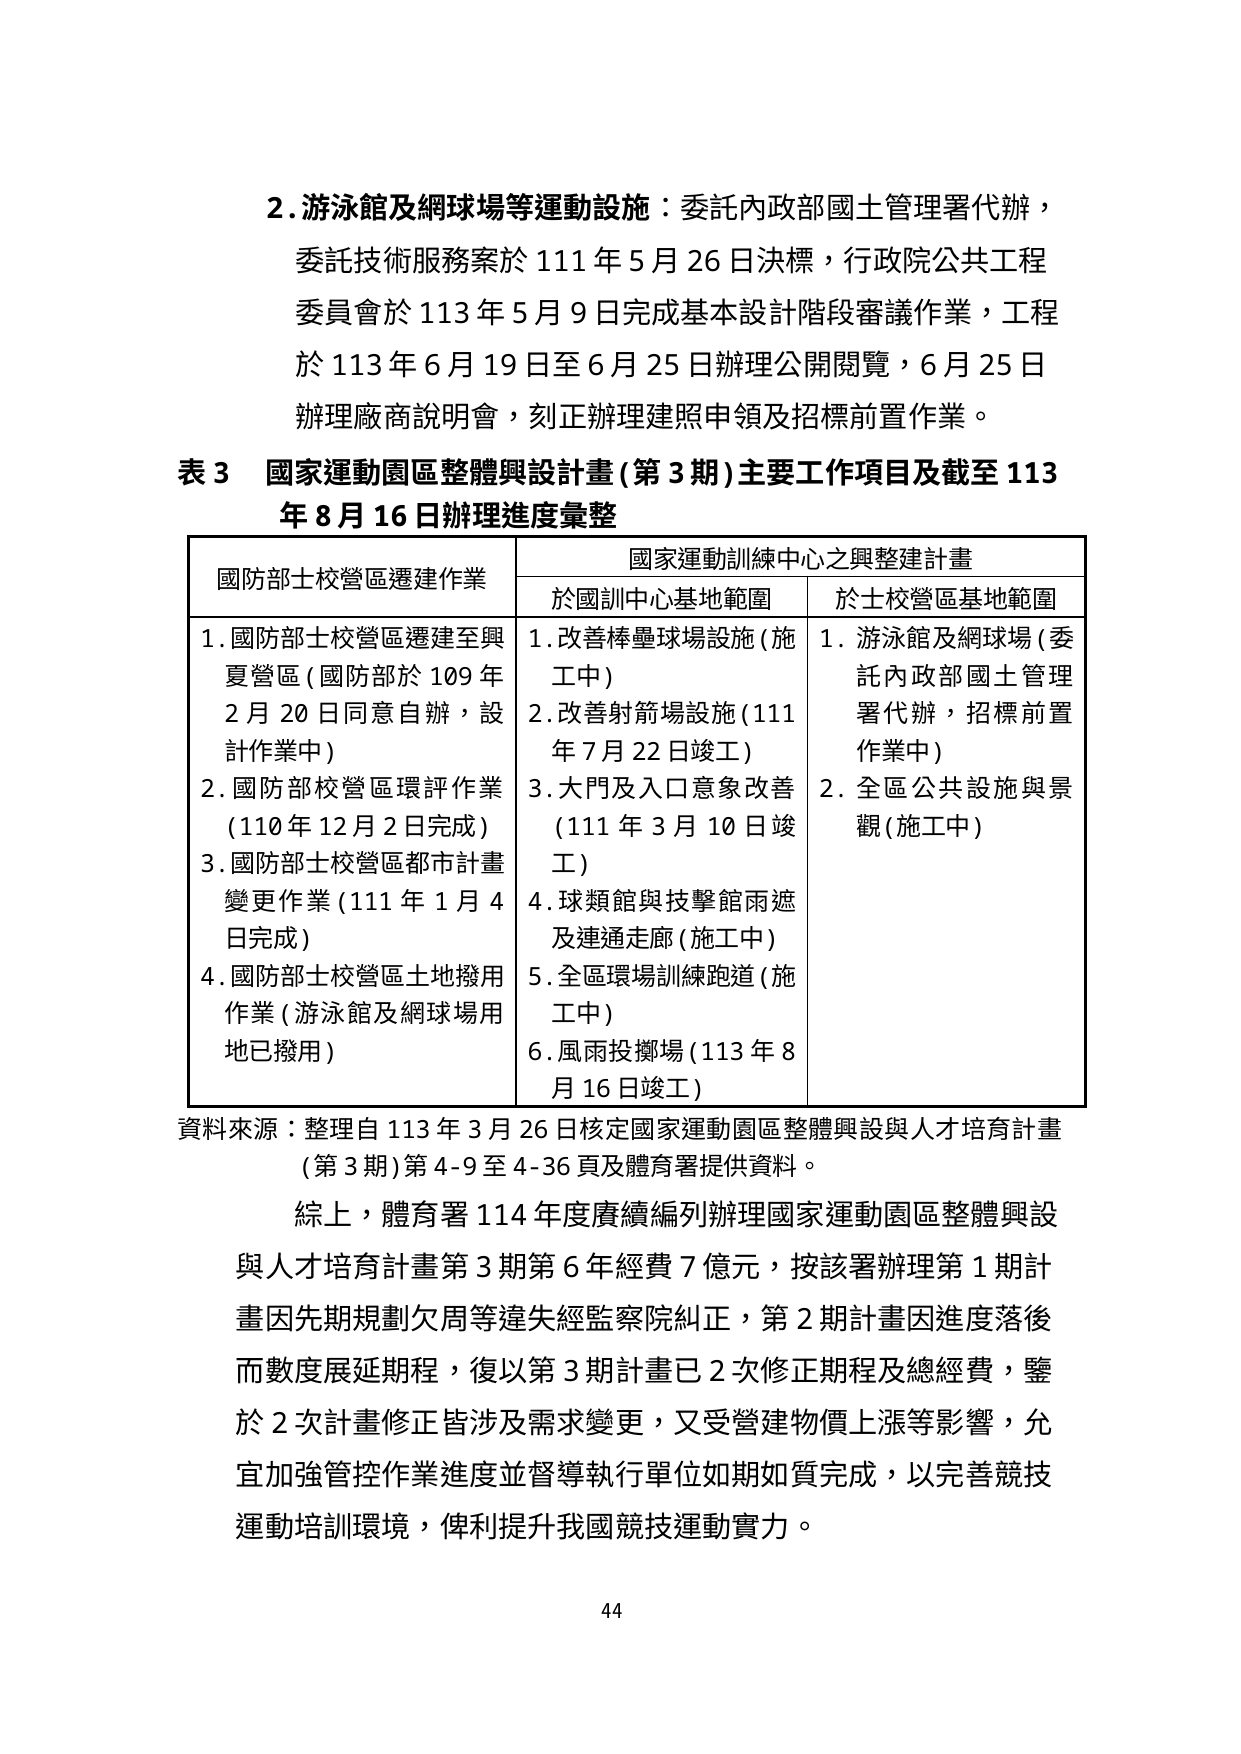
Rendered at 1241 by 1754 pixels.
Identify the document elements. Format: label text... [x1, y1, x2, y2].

table_cell 於國訓中心基地範圍 [517, 577, 807, 616]
table_cell 1.國防部士校營區遷建至興夏營區(國防部於109年2月20日同意自辦，設計作業中) 2.國防部校營區環評作業(110年12月2日完成) 3.國防部士校營區都市計畫變更作業(111年1月4日完成) 4.國防部士校營區土地撥用作業(游泳館及網球場用地已撥用) [190, 618, 515, 1105]
table_header 國家運動訓練中心之興整建計畫 [517, 538, 1084, 576]
text 資料來源：整理自113年3月26日核定國家運動園區整體興設與人才培育計畫(第3期)第4-9至4-36頁及體育署提供資料。 [177, 1108, 1063, 1183]
text 表3 國家運動園區整體興設計畫(第3期)主要工作項目及截至113年8月16日辦理進度彙整 [177, 450, 1063, 535]
table_header 國防部士校營區遷建作業 [190, 538, 515, 616]
table_cell 於士校營區基地範圍 [808, 577, 1084, 616]
text 綜上，體育署114年度賡續編列辦理國家運動園區整體興設與人才培育計畫第3期第6年經費7億元，按該署辦理第1期計畫因先期規劃欠周等違失經監察院糾正，第2期計畫因進度落後而數度展延期程，復以第3期計畫已2次修正期程及總經費，鑒於2次計畫修正皆涉及需求變更，又受營建物價上漲等影響，允宜加強管控作業進度並督導執行單位如期如質完成，以完善競技運動培訓環境，俾利提升我國競技運動實力。 [236, 1183, 1063, 1548]
table_cell 游泳館及網球場(委託內政部國土管理署代辦，招標前置作業中) 全區公共設施與景觀(施工中) [808, 618, 1084, 1105]
table_cell 1.改善棒壘球場設施(施工中) 2.改善射箭場設施(111年7月22日竣工) 3.大門及入口意象改善(111年3月10日竣工) 4.球類館與技擊館雨遮及連通走廊(施工中) 5.全區環場訓練跑道(施工中) 6.風雨投擲場(113年8月16日竣工) [517, 618, 807, 1105]
text 2.游泳館及網球場等運動設施：委託內政部國土管理署代辦，委託技術服務案於111年5月26日決標，行政院公共工程委員會於113年5月9日完成基本設計階段審議作業，工程於113年6月19日至6月25日辦理公開閱覽，6月25日辦理廠商說明會，刻正辦理建照申領及招標前置作業。 [266, 177, 1063, 438]
